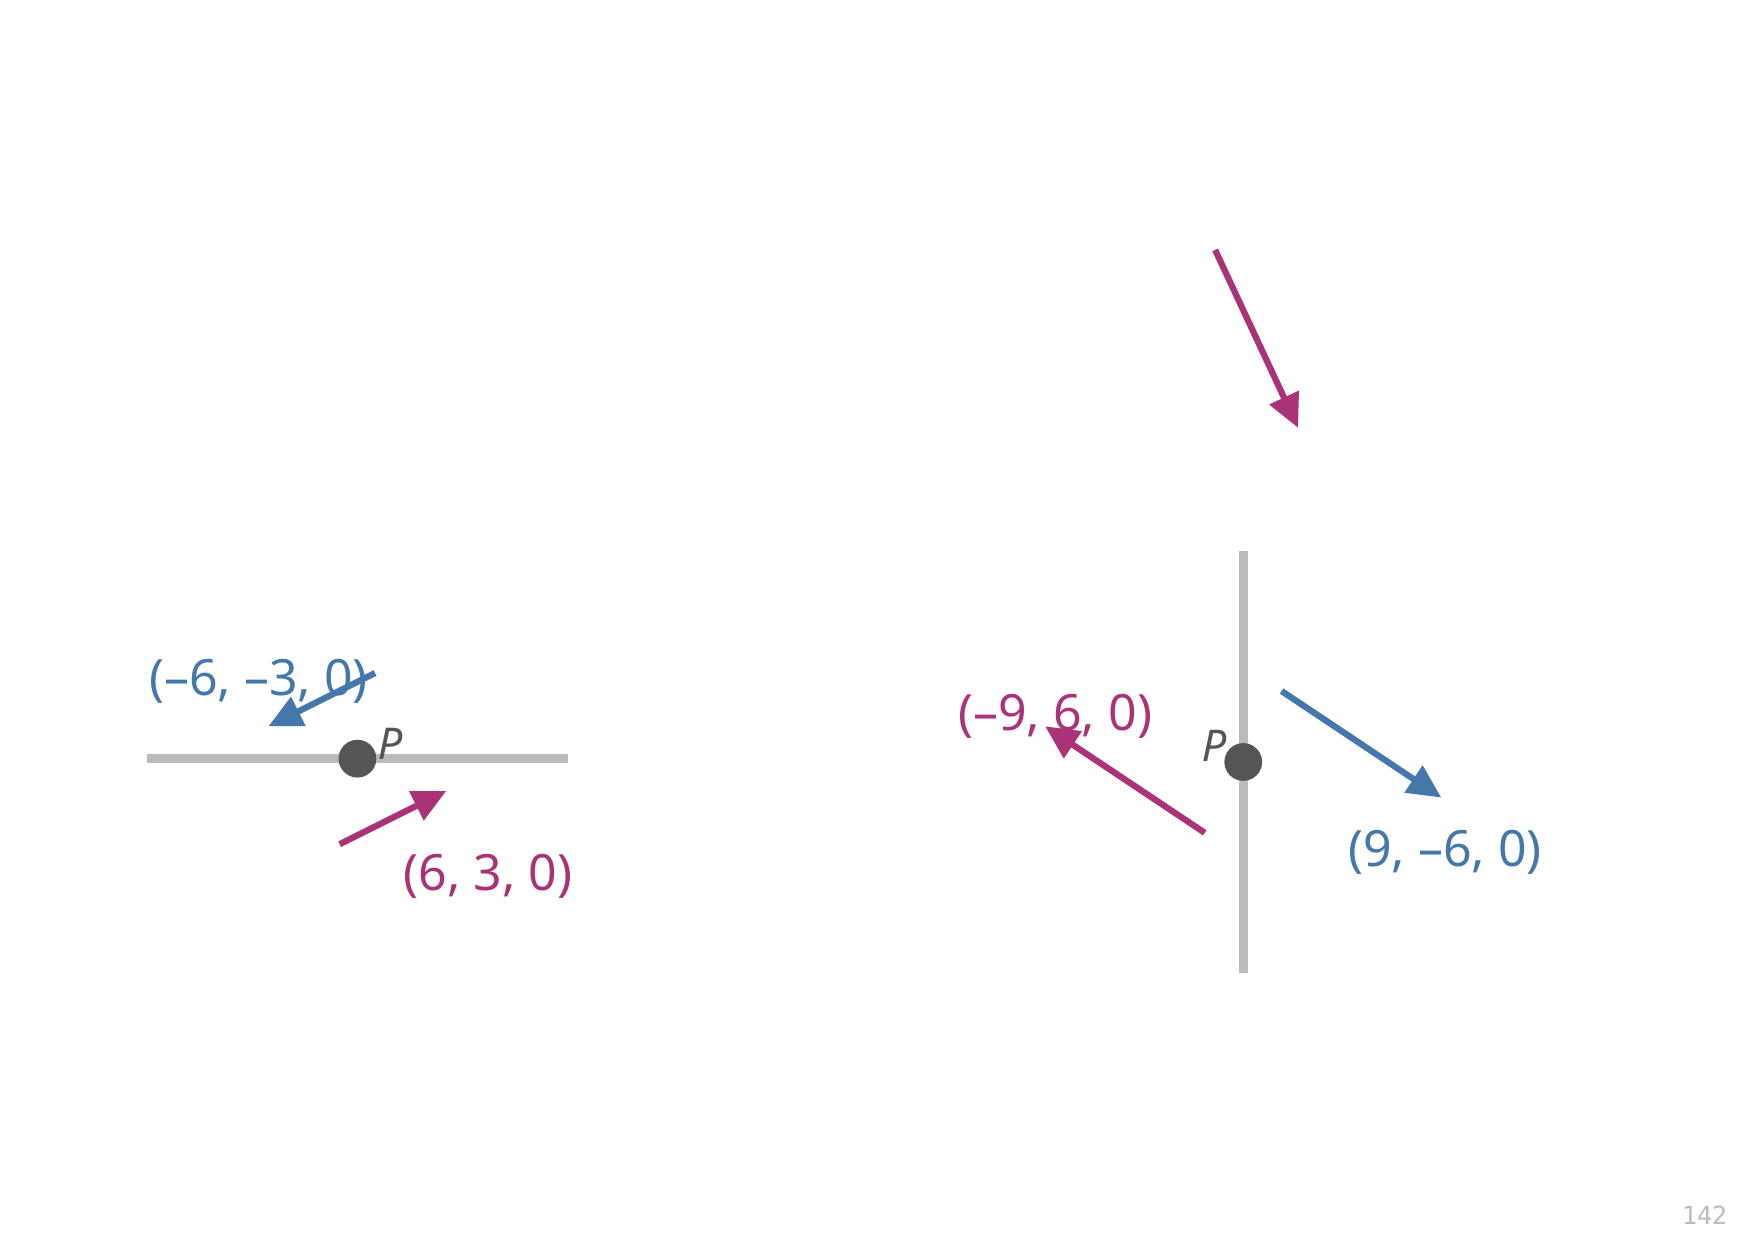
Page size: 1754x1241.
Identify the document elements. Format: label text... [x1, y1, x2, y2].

text_box (–9, 6, 0) [943, 662, 1157, 733]
text_box P [362, 700, 420, 763]
text_box [1224, 743, 1263, 781]
text_box (–6, –3, 0) [134, 627, 373, 698]
text_box P [1186, 701, 1244, 765]
text_box [338, 739, 376, 778]
text_box (9, –6, 0) [1333, 798, 1547, 869]
text_box (6, 3, 0) [388, 822, 577, 893]
